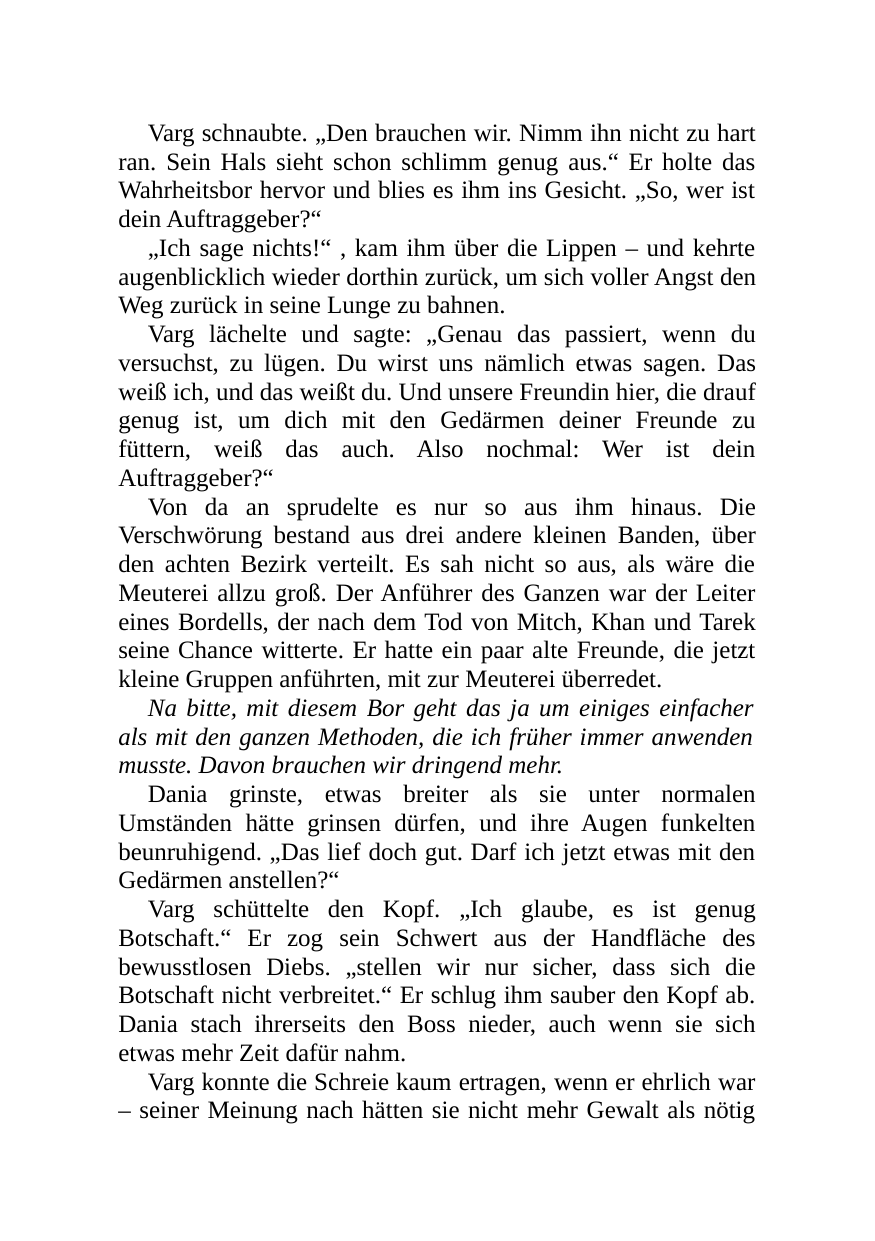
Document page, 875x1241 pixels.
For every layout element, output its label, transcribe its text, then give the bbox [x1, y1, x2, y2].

text Varg schüttelte den Kopf. „Ich glaube, es ist genug Botschaft.“ Er zog sein Schwert aus der Handfläche des bewusstlosen Diebs. „stellen wir nur sicher, dass sich die Botschaft nicht verbreitet.“ Er schlug ihm sauber den Kopf ab. Dania stach ihrerseits den Boss nieder, auch wenn sie sich etwas mehr Zeit dafür nahm. [118, 894, 756, 1067]
text Dania grinste, etwas breiter als sie unter normalen Umständen hätte grinsen dürfen, und ihre Augen funkelten beunruhigend. „Das lief doch gut. Darf ich jetzt etwas mit den Gedärmen anstellen?“ [118, 779, 756, 894]
text „Ich sage nichts!“ , kam ihm über die Lippen – und kehrte augenblicklich wieder dorthin zurück, um sich voller Angst den Weg zurück in seine Lunge zu bahnen. [118, 233, 756, 319]
text Varg schnaubte. „Den brauchen wir. Nimm ihn nicht zu hart ran. Sein Hals sieht schon schlimm genug aus.“ Er holte das Wahrheitsbor hervor und blies es ihm ins Gesicht. „So, wer ist dein Auftraggeber?“ [118, 118, 756, 233]
text Von da an sprudelte es nur so aus ihm hinaus. Die Verschwörung bestand aus drei andere kleinen Banden, über den achten Bezirk verteilt. Es sah nicht so aus, als wäre die Meuterei allzu groß. Der Anführer des Ganzen war der Leiter eines Bordells, der nach dem Tod von Mitch, Khan und Tarek seine Chance witterte. Er hatte ein paar alte Freunde, die jetzt kleine Gruppen anführten, mit zur Meuterei überredet. [118, 492, 756, 693]
text Na bitte, mit diesem Bor geht das ja um einiges einfacher als mit den ganzen Methoden, die ich früher immer anwenden musste. Davon brauchen wir dringend mehr. [118, 693, 756, 779]
text Varg konnte die Schreie kaum ertragen, wenn er ehrlich war – seiner Meinung nach hätten sie nicht mehr Gewalt als nötig [118, 1067, 756, 1124]
text Varg lächelte und sagte: „Genau das passiert, wenn du versuchst, zu lügen. Du wirst uns nämlich etwas sagen. Das weiß ich, und das weißt du. Und unsere Freundin hier, die drauf genug ist, um dich mit den Gedärmen deiner Freunde zu füttern, weiß das auch. Also nochmal: Wer ist dein Auftraggeber?“ [118, 319, 756, 492]
